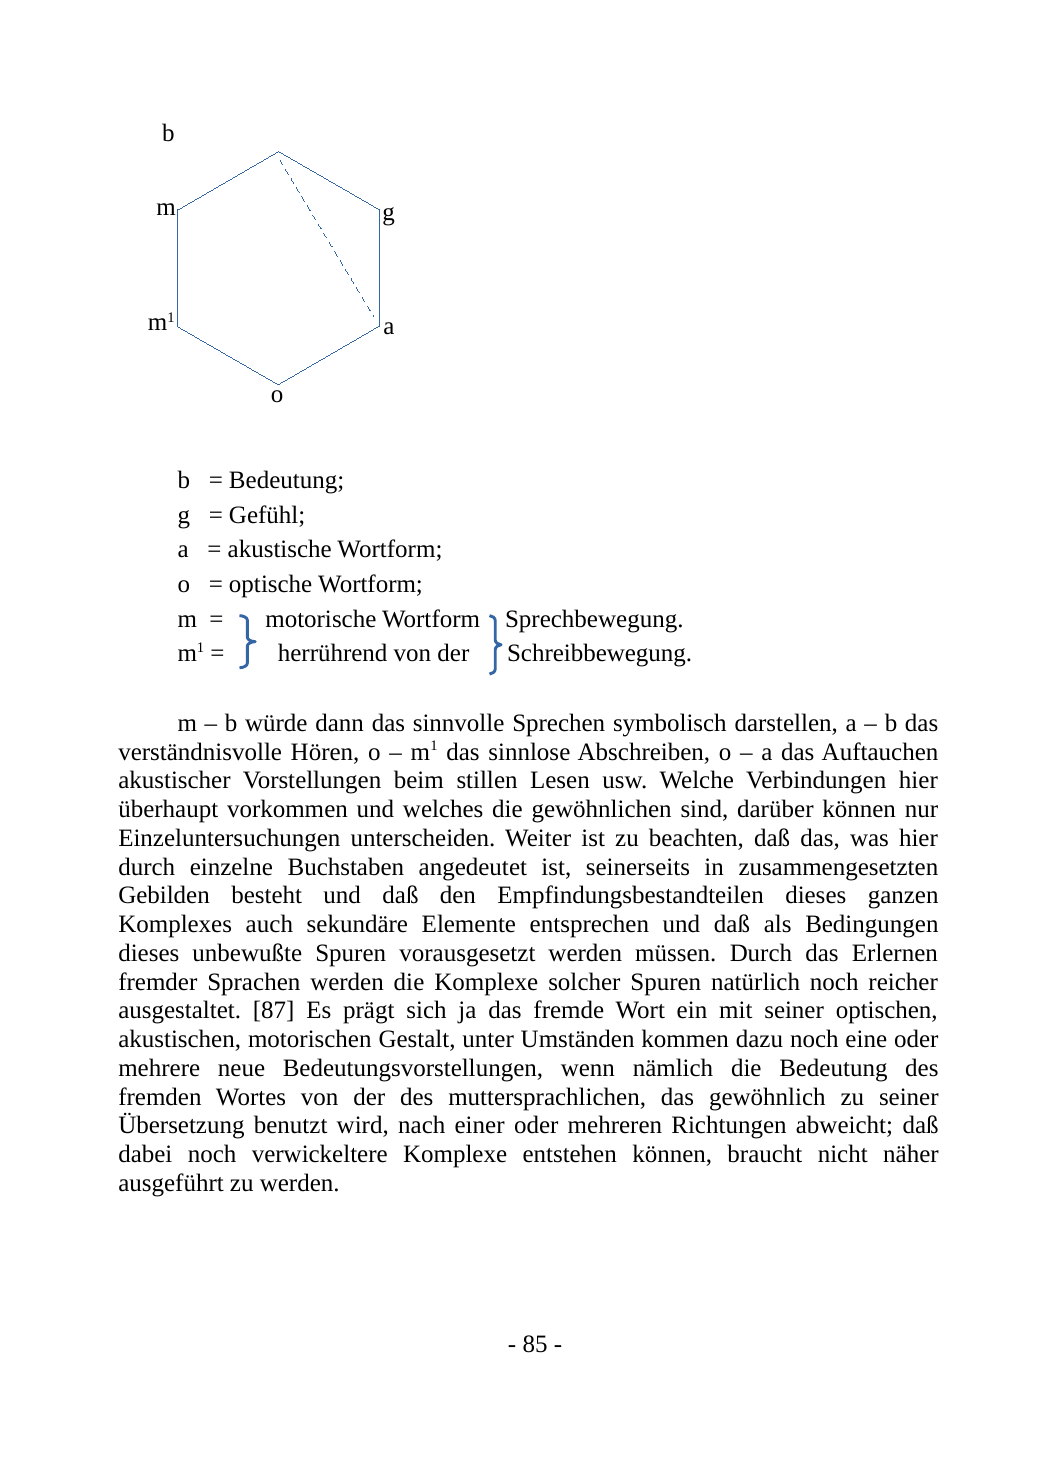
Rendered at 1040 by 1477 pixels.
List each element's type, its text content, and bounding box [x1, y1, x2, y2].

text b = Bedeutung; [118, 465, 939, 494]
text a = akustische Wortform; [118, 534, 939, 563]
text Schreibbewegung. [497, 638, 939, 667]
text g = Gefühl; [118, 500, 939, 528]
text m = motorische Wortform Sprechbewegung. [118, 604, 939, 632]
text m1 = [118, 638, 248, 667]
text m – b würde dann das sinnvolle Sprechen symbolisch darstellen, a – b das verständnisvolle Hören, o – m1 das sinnlose Abschreiben, o – a das Auftauchen akustischer Vorstellungen beim stillen Lesen usw. Welche Verbindungen hier überhaupt vorkommen und welches die gewöhnlichen sind, darüber können nur Einzeluntersuchungen unterscheiden. Weiter ist zu beachten, daß das, was hier durch einzelne Buchstaben angedeutet ist, seinerseits in zusammengesetzten Gebilden besteht und daß den Empfindungsbestandteilen dieses ganzen Komplexes auch sekundäre Elemente entsprechen und daß als Bedingungen dieses unbewußte Spuren vorausgesetzt werden müssen. Durch das Erlernen fremder Sprachen werden die Komplexe solcher Spuren natürlich noch reicher ausgestaltet. [87] Es prägt sich ja das fremde Wort ein mit seiner optischen, akustischen, motorischen Gestalt, unter Umständen kommen dazu noch eine oder mehrere neue Bedeutungsvorstellungen, wenn nämlich die Bedeutung des fremden Wortes von der des muttersprachlichen, das gewöhnlich zu seiner Übersetzung benutzt wird, nach einer oder mehreren Richtungen abweicht; daß dabei noch verwickeltere Komplexe entstehen können, braucht nicht näher ausgeführt zu werden. [118, 708, 939, 1197]
text o = optische Wortform; [118, 569, 939, 598]
text herrührend von der [248, 638, 495, 667]
text b [118, 118, 939, 147]
